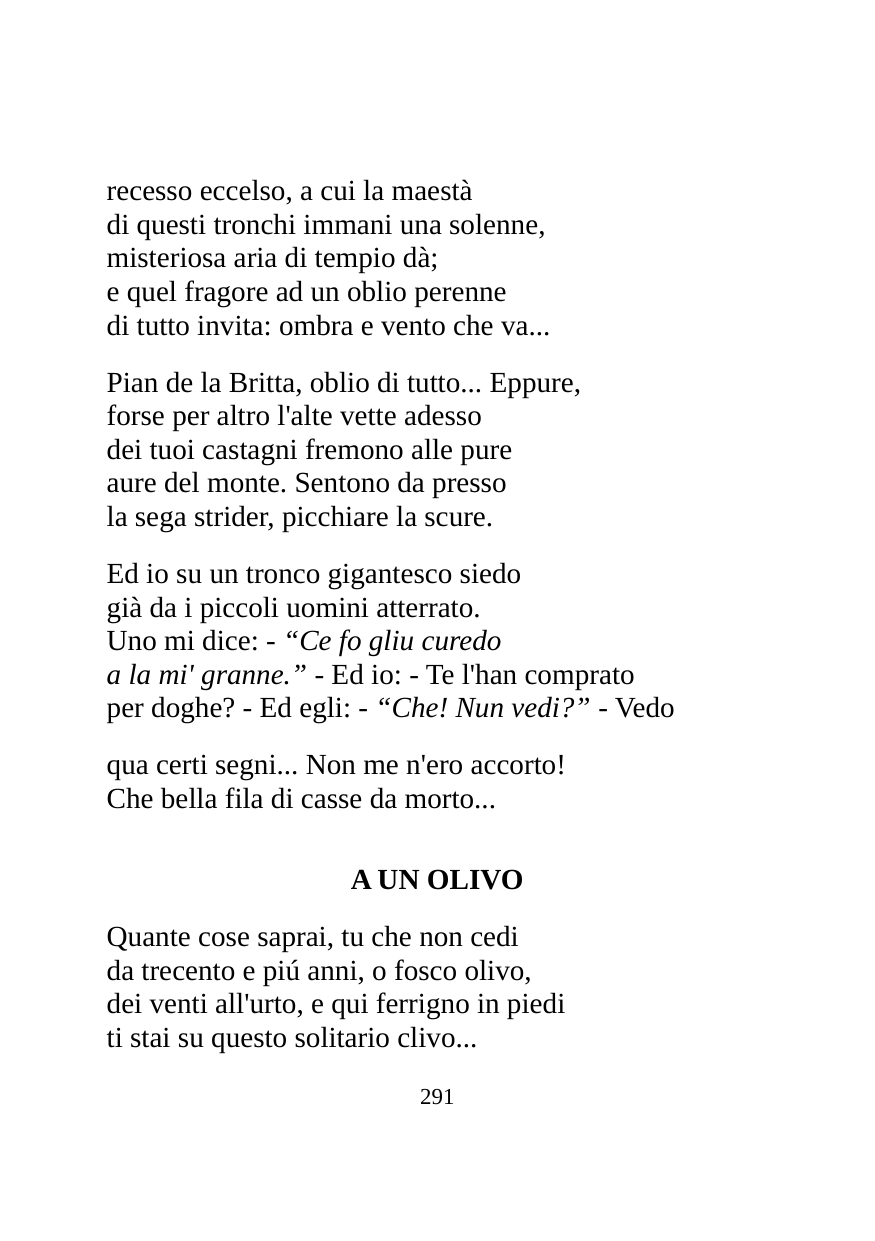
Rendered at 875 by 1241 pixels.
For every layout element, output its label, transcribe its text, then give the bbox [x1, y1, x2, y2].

subtitle A UN OLIVO [106, 862, 768, 895]
text ti stai su questo solitario clivo... [106, 1020, 768, 1053]
text Ed io su un tronco gigantesco siedo [106, 556, 768, 590]
text a la mi' granne.” - Ed io: - Te l'han comprato [106, 657, 768, 690]
text dei venti all'urto, e qui ferrigno in piedi [106, 986, 768, 1020]
text già da i piccoli uomini atterrato. [106, 590, 768, 623]
text recesso eccelso, a cui la maestà [106, 173, 768, 207]
text forse per altro l'alte vette adesso [106, 398, 768, 432]
text per doghe? - Ed egli: - “Che! Nun vedi?” - Vedo [106, 690, 768, 724]
text di tutto invita: ombra e vento che va... [106, 308, 768, 341]
text qua certi segni... Non me n'ero accorto! [106, 747, 768, 781]
text di questi tronchi immani una solenne, [106, 207, 768, 241]
text Uno mi dice: - “Ce fo gliu curedo [106, 623, 768, 657]
text misteriosa aria di tempio dà; [106, 241, 768, 274]
text da trecento e piú anni, o fosco olivo, [106, 953, 768, 986]
text dei tuoi castagni fremono alle pure [106, 432, 768, 465]
text la sega strider, picchiare la scure. [106, 499, 768, 532]
text Quante cose saprai, tu che non cedi [106, 919, 768, 953]
text Pian de la Britta, oblio di tutto... Eppure, [106, 365, 768, 398]
text e quel fragore ad un oblio perenne [106, 274, 768, 308]
text Che bella fila di casse da morto... [106, 781, 768, 814]
text aure del monte. Sentono da presso [106, 465, 768, 499]
